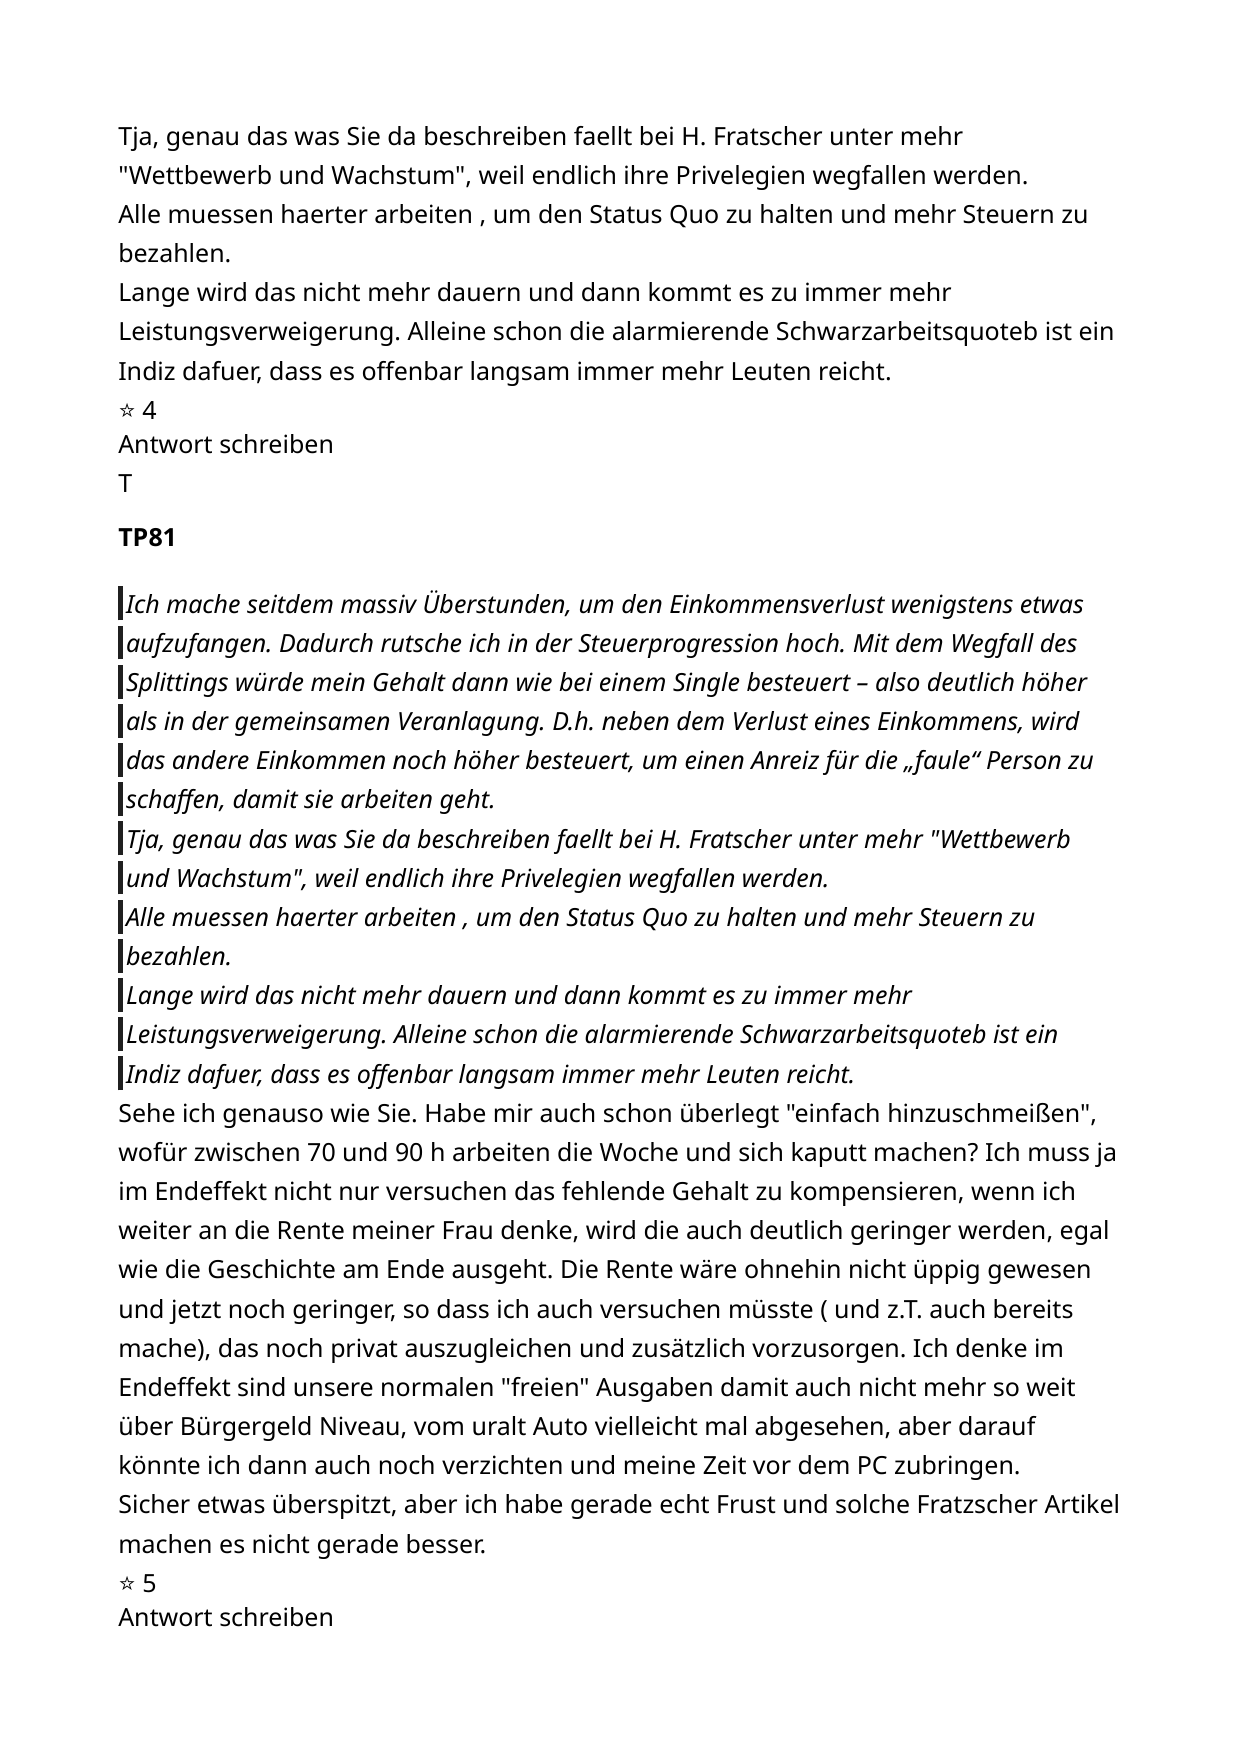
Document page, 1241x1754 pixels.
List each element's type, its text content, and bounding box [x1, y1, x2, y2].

text T [118, 466, 1122, 499]
text Tja, genau das was Sie da beschreiben faellt bei H. Fratscher unter mehr "Wettbewerb und Wachstum", weil endlich ihre Privelegien wegfallen werden. [118, 821, 1122, 894]
text Ich mache seitdem massiv Überstunden, um den Einkommensverlust wenigstens etwas aufzufangen. Dadurch rutsche ich in der Steuerprogression hoch. Mit dem Wegfall des Splittings würde mein Gehalt dann wie bei einem Single besteuert – also deutlich höher als in der gemeinsamen Veranlagung. D.h. neben dem Verlust eines Einkommens, wird das andere Einkommen noch höher besteuert, um einen Anreiz für die „faule“ Person zu schaffen, damit sie arbeiten geht. [118, 586, 1122, 816]
text Alle muessen haerter arbeiten , um den Status Quo zu halten und mehr Steuern zu bezahlen. [118, 196, 1122, 270]
text Antwort schreiben [118, 1599, 1122, 1634]
text ⭐️ 4 [118, 392, 1122, 426]
text Tja, genau das was Sie da beschreiben faellt bei H. Fratscher unter mehr "Wettbewerb und Wachstum", weil endlich ihre Privelegien wegfallen werden. [118, 118, 1122, 191]
text Sehe ich genauso wie Sie. Habe mir auch schon überlegt "einfach hinzuschmeißen", wofür zwischen 70 und 90 h arbeiten die Woche und sich kaputt machen? Ich muss ja im Endeffekt nicht nur versuchen das fehlende Gehalt zu kompensieren, wenn ich weiter an die Rente meiner Frau denke, wird die auch deutlich geringer werden, egal wie die Geschichte am Ende ausgeht. Die Rente wäre ohnehin nicht üppig gewesen und jetzt noch geringer, so dass ich auch versuchen müsste ( und z.T. auch bereits mache), das noch privat auszugleichen und zusätzlich vorzusorgen. Ich denke im Endeffekt sind unsere normalen "freien" Ausgaben damit auch nicht mehr so weit über Bürgergeld Niveau, vom uralt Auto vielleicht mal abgesehen, aber darauf könnte ich dann auch noch verzichten und meine Zeit vor dem PC zubringen. Sicher etwas überspitzt, aber ich habe gerade echt Frust und solche Fratzscher Artikel machen es nicht gerade besser. [118, 1096, 1122, 1560]
text Lange wird das nicht mehr dauern und dann kommt es zu immer mehr Leistungsverweigerung. Alleine schon die alarmierende Schwarzarbeitsquoteb ist ein Indiz dafuer, dass es offenbar langsam immer mehr Leuten reicht. [118, 978, 1122, 1090]
text Antwort schreiben [118, 426, 1122, 460]
text Alle muessen haerter arbeiten , um den Status Quo zu halten und mehr Steuern zu bezahlen. [118, 900, 1122, 973]
text Lange wird das nicht mehr dauern und dann kommt es zu immer mehr Leistungsverweigerung. Alleine schon die alarmierende Schwarzarbeitsquoteb ist ein Indiz dafuer, dass es offenbar langsam immer mehr Leuten reicht. [118, 275, 1122, 387]
subtitle TP81 [118, 519, 1122, 553]
text ⭐️ 5 [118, 1566, 1122, 1599]
